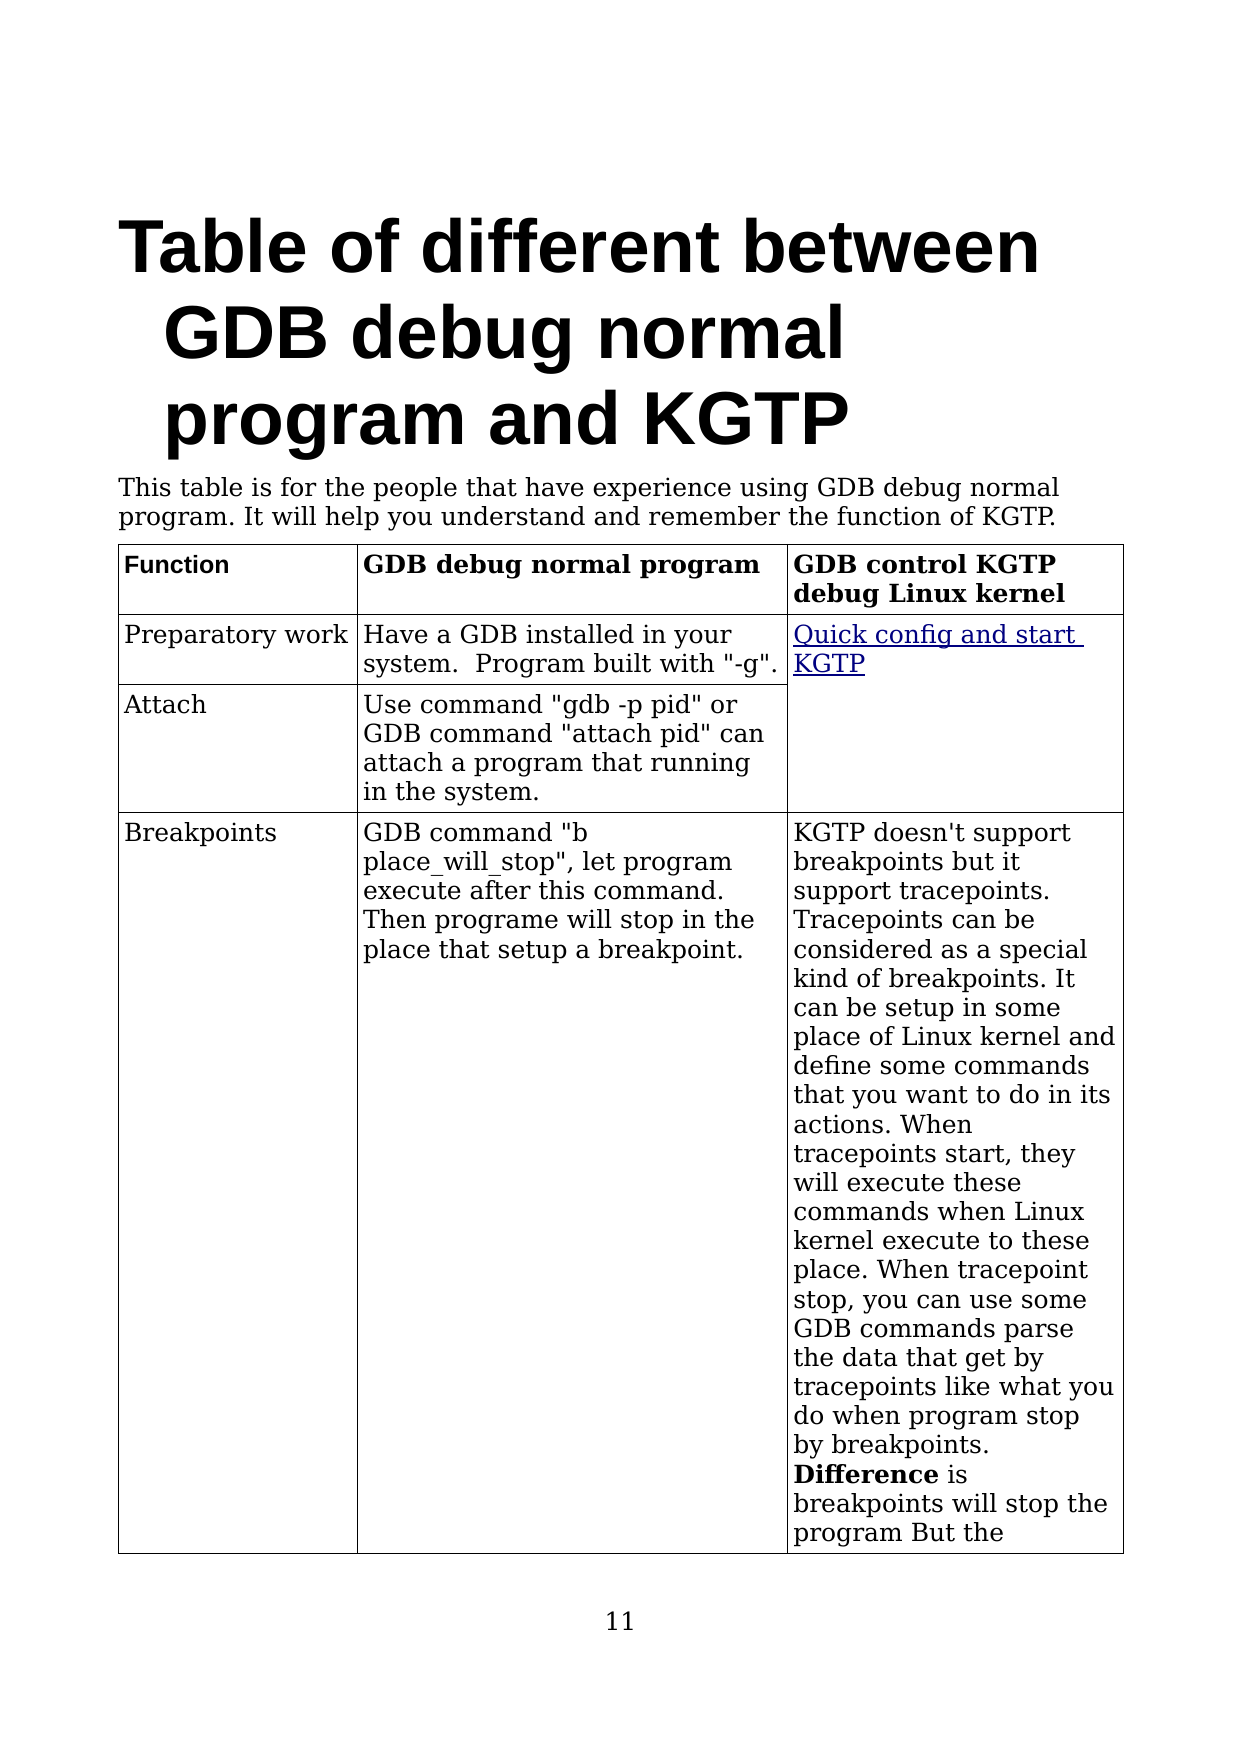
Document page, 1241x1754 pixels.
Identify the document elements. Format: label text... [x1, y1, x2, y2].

table_header GDB control KGTP debug Linux kernel [788, 545, 1123, 614]
table_cell Have a GDB installed in your system. Program built with "-g". [358, 615, 787, 684]
table_cell GDB command "b place_will_stop", let program execute after this command. Then programe will stop in the place that setup a breakpoint. [358, 813, 787, 1553]
table_header GDB debug normal program [358, 545, 787, 614]
text This table is for the people that have experience using GDB debug normal program. It will help you understand and remember the function of KGTP. [118, 473, 1122, 531]
table_cell Preparatory work [119, 615, 357, 684]
table_header Function [119, 545, 357, 614]
table_cell Quick config and start KGTP [788, 615, 1123, 812]
table_cell Use command "gdb -p pid" or GDB command "attach pid" can attach a program that running in the system. [358, 685, 787, 812]
subtitle Table of different between GDB debug normal program and KGTP [118, 202, 1122, 461]
table_cell Breakpoints [119, 813, 357, 1553]
table_cell Attach [119, 685, 357, 812]
table_cell KGTP doesn't support breakpoints but it support tracepoints. Tracepoints can be considered as a special kind of breakpoints. It can be setup in some place of Linux kernel and define some commands that you want to do in its actions. When tracepoints start, they will execute these commands when Linux kernel execute to these place. When tracepoint stop, you can use some GDB commands parse the data that get by tracepoints like what you do when program stop by breakpoints. Difference is breakpoints will stop the program But the [788, 813, 1123, 1553]
